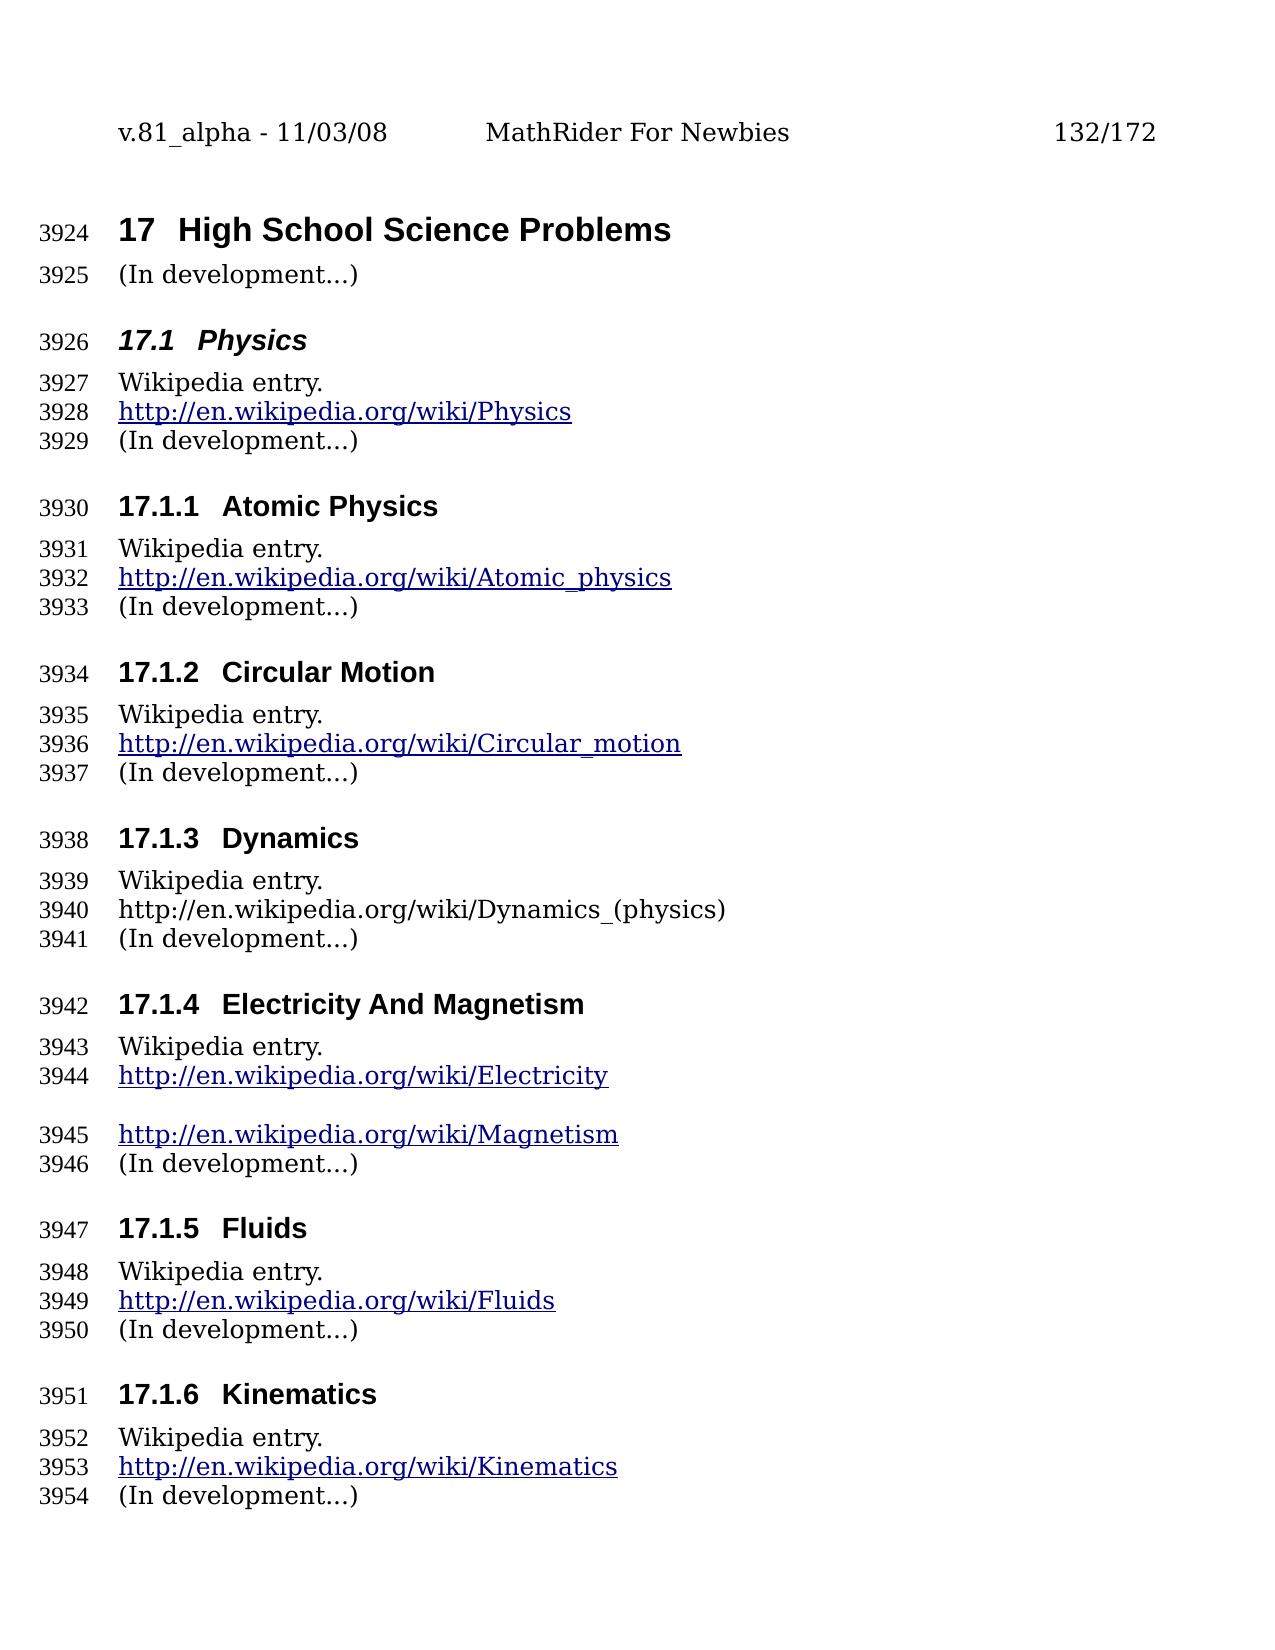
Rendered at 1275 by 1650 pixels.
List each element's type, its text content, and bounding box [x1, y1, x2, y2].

text (In development...) [118, 592, 1157, 622]
text (In development...) [118, 426, 1157, 456]
text http://en.wikipedia.org/wiki/Fluids [118, 1286, 1157, 1315]
text http://en.wikipedia.org/wiki/Dynamics_(physics) [118, 895, 1157, 924]
text http://en.wikipedia.org/wiki/Electricity [118, 1061, 1157, 1091]
subtitle Circular Motion [118, 655, 1157, 688]
subtitle Atomic Physics [118, 489, 1157, 522]
text (In development...) [118, 924, 1157, 954]
subtitle High School Science Problems [118, 210, 1157, 248]
text (In development...) [118, 1315, 1157, 1344]
text (In development...) [118, 260, 1157, 289]
text Wikipedia entry. [118, 700, 1157, 729]
text (In development...) [118, 758, 1157, 788]
text Wikipedia entry. [118, 1032, 1157, 1061]
text Wikipedia entry. [118, 368, 1157, 397]
subtitle Kinematics [118, 1377, 1157, 1411]
text http://en.wikipedia.org/wiki/Circular_motion [118, 729, 1157, 758]
text (In development...) [118, 1481, 1157, 1510]
text http://en.wikipedia.org/wiki/Atomic_physics [118, 563, 1157, 592]
subtitle Electricity And Magnetism [118, 987, 1157, 1020]
subtitle Physics [118, 323, 1157, 356]
text http://en.wikipedia.org/wiki/Physics [118, 397, 1157, 426]
subtitle Fluids [118, 1211, 1157, 1245]
text http://en.wikipedia.org/wiki/Magnetism [118, 1120, 1157, 1149]
text http://en.wikipedia.org/wiki/Kinematics [118, 1452, 1157, 1481]
subtitle Dynamics [118, 821, 1157, 854]
text Wikipedia entry. [118, 1257, 1157, 1286]
text Wikipedia entry. [118, 534, 1157, 563]
text Wikipedia entry. [118, 866, 1157, 895]
text (In development...) [118, 1149, 1157, 1178]
text Wikipedia entry. [118, 1423, 1157, 1452]
